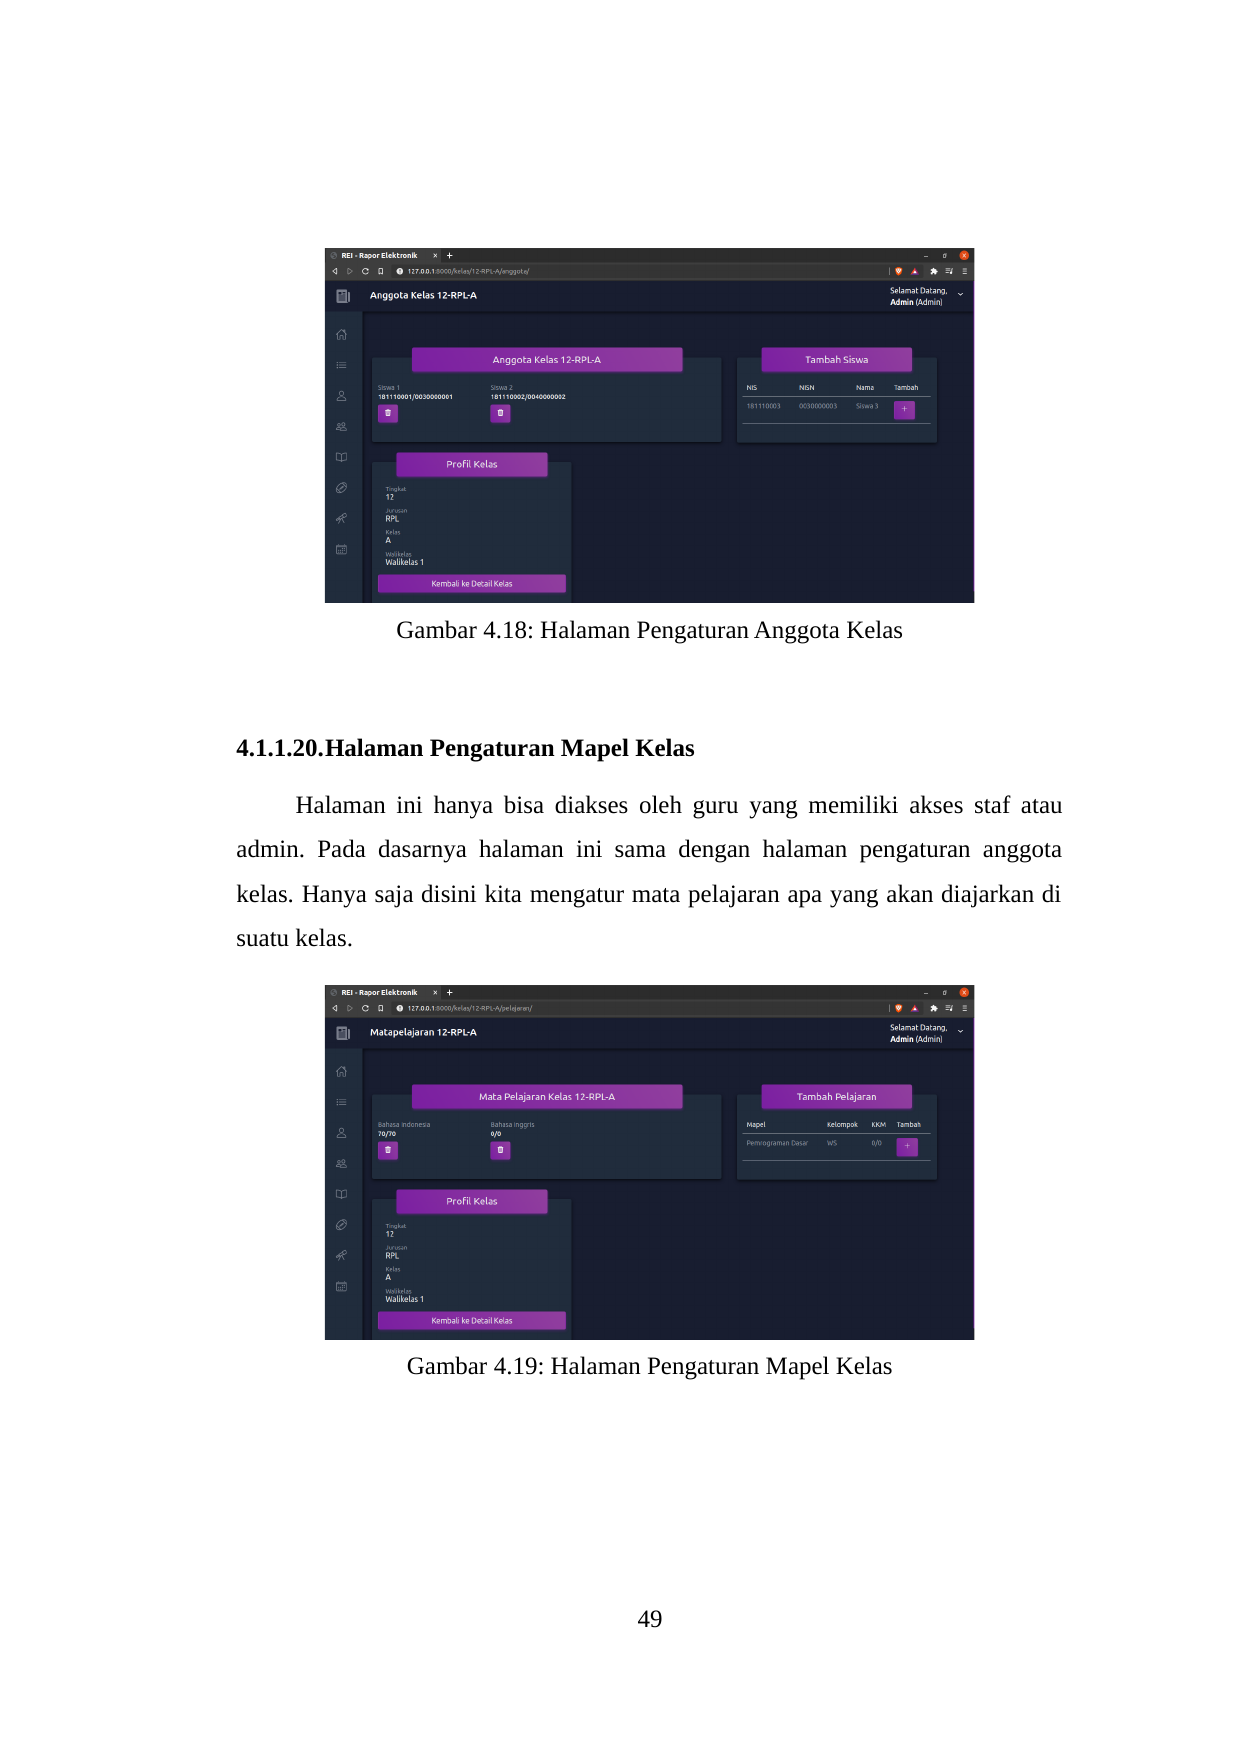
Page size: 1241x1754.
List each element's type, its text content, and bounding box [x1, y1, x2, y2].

text Gambar 4.18: Halaman Pengaturan Anggota Kelas [325, 603, 974, 647]
subtitle Halaman Pengaturan Mapel Kelas [236, 721, 1063, 766]
picture [324, 985, 975, 1340]
picture [324, 248, 975, 603]
text Halaman ini hanya bisa diakses oleh guru yang memiliki akses staf atau admin. Pada dasarnya halaman ini sama dengan halaman pengaturan anggota kelas. Hanya saja disini kita mengatur mata pelajaran apa yang akan diajarkan di suatu kelas. [236, 778, 1063, 955]
text Gambar 4.19: Halaman Pengaturan Mapel Kelas [325, 1340, 974, 1383]
